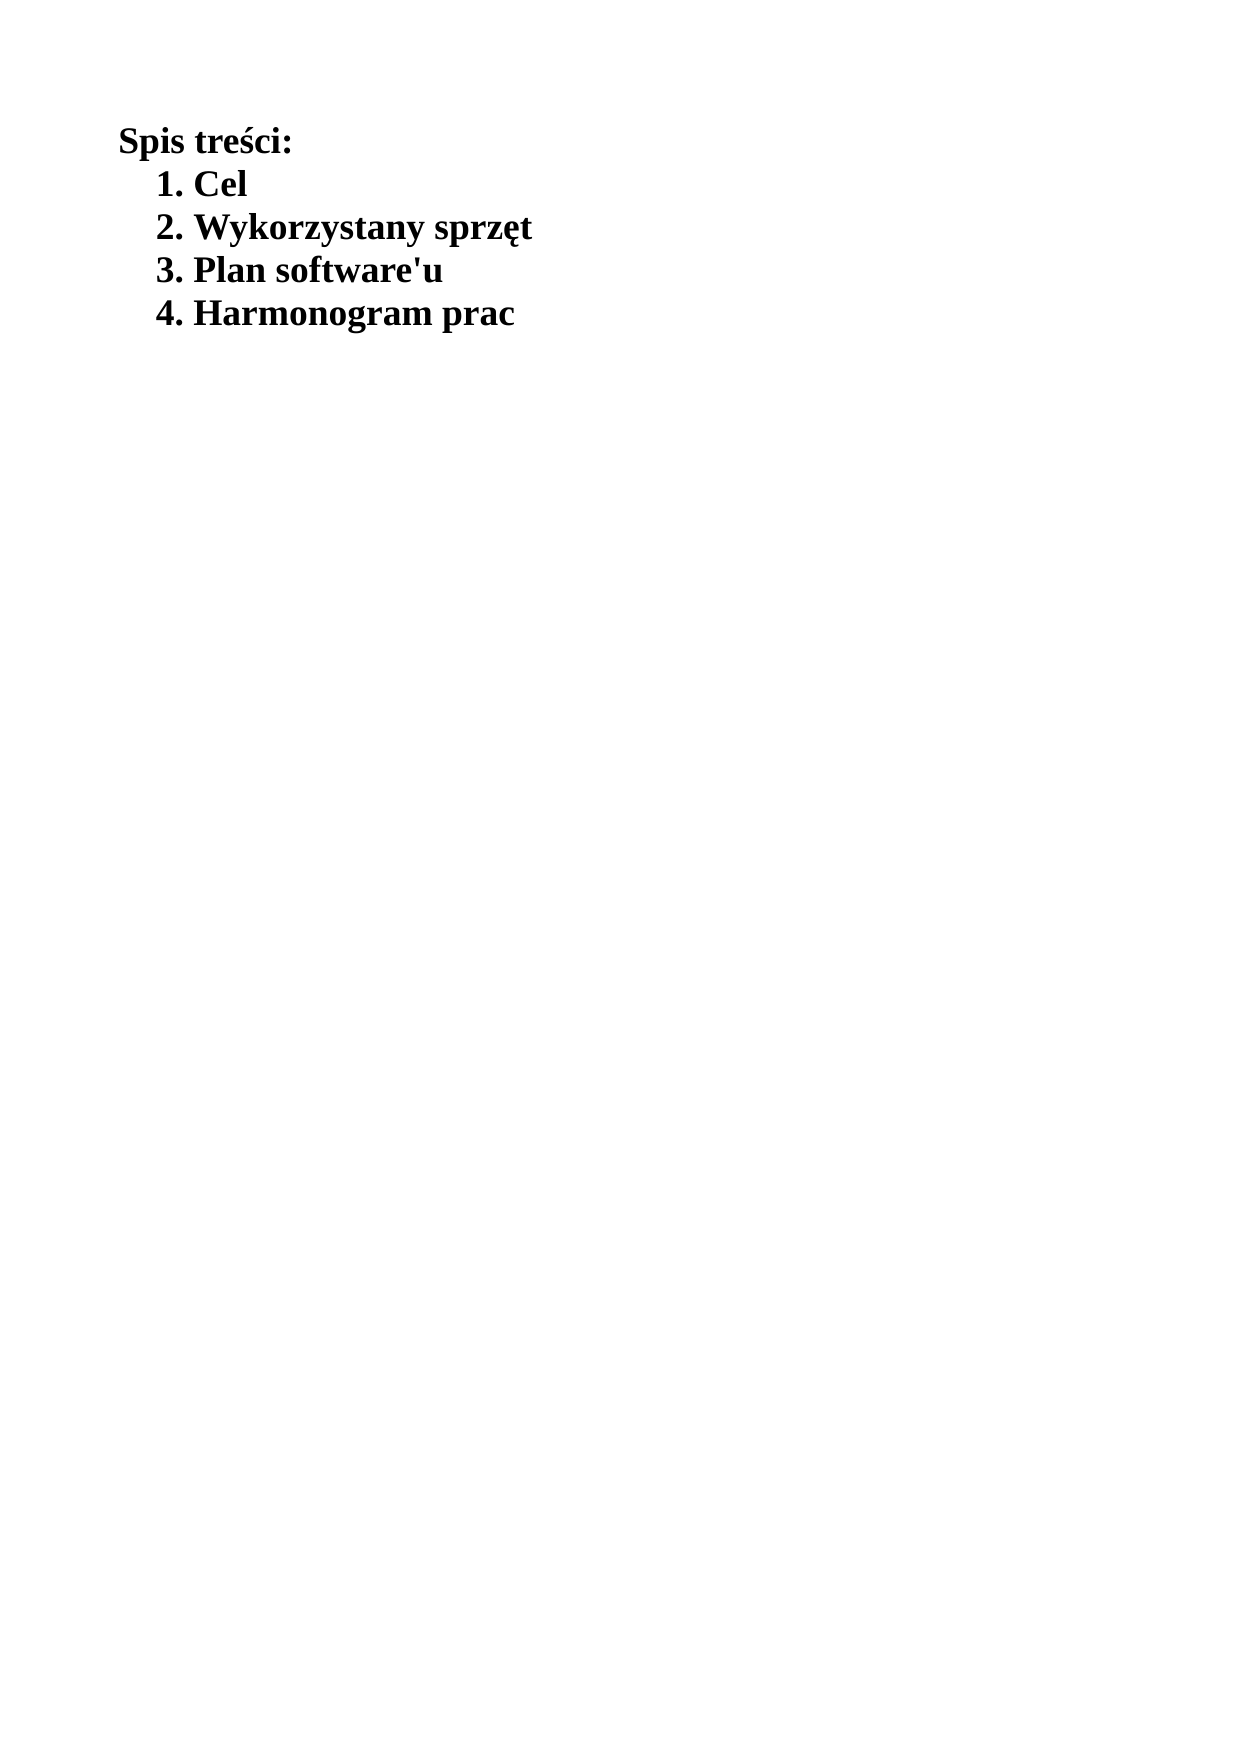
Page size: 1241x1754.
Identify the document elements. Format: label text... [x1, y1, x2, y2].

text Spis treści: [118, 118, 1122, 161]
list Cel [156, 161, 1122, 204]
list Harmonogram prac [156, 291, 1122, 334]
list Wykorzystany sprzęt [156, 204, 1122, 247]
list Plan software'u [156, 247, 1122, 291]
